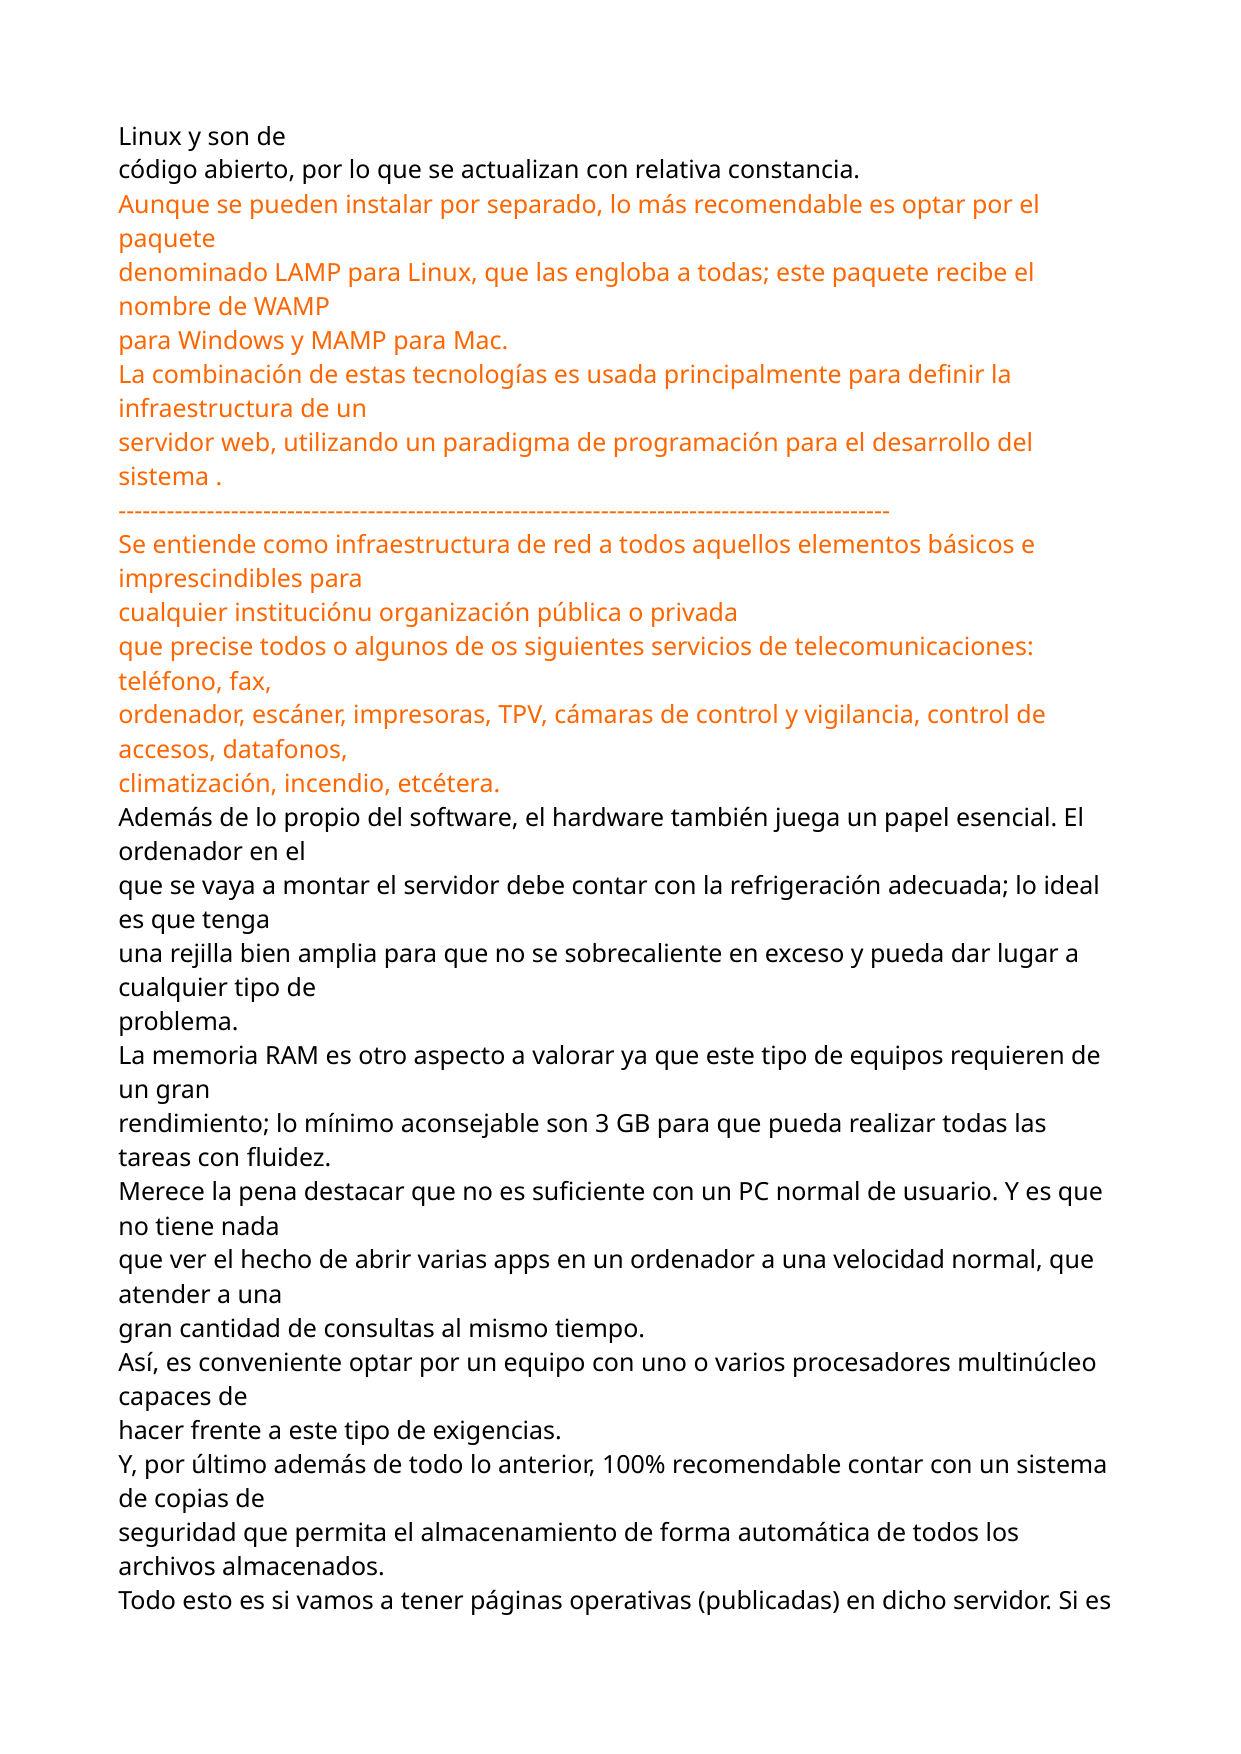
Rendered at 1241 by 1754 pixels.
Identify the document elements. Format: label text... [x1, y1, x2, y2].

text Linux y son de [118, 118, 1122, 152]
text La combinación de estas tecnologías es usada principalmente para definir la infraestructura de un [118, 357, 1122, 425]
text rendimiento; lo mínimo aconsejable son 3 GB para que pueda realizar todas las tareas con fluidez. [118, 1106, 1122, 1174]
text seguridad que permita el almacenamiento de forma automática de todos los archivos almacenados. [118, 1515, 1122, 1583]
text problema. [118, 1004, 1122, 1038]
text Merece la pena destacar que no es suficiente con un PC normal de usuario. Y es que no tiene nada [118, 1174, 1122, 1242]
text para Windows y MAMP para Mac. [118, 322, 1122, 357]
text que se vaya a montar el servidor debe contar con la refrigeración adecuada; lo ideal es que tenga [118, 867, 1122, 936]
text ordenador, escáner, impresoras, TPV, cámaras de control y vigilancia, control de accesos, datafonos, [118, 697, 1122, 765]
text denominado LAMP para Linux, que las engloba a todas; este paquete recibe el nombre de WAMP [118, 254, 1122, 322]
text Así, es conveniente optar por un equipo con uno o varios procesadores multinúcleo capaces de [118, 1344, 1122, 1412]
text una rejilla bien amplia para que no se sobrecaliente en exceso y pueda dar lugar a cualquier tipo de [118, 936, 1122, 1004]
text climatización, incendio, etcétera. [118, 765, 1122, 799]
text cualquier instituciónu organización pública o privada [118, 595, 1122, 629]
text código abierto, por lo que se actualizan con relativa constancia. [118, 152, 1122, 186]
text Se entiende como infraestructura de red a todos aquellos elementos básicos e imprescindibles para [118, 527, 1122, 595]
text Y, por último además de todo lo anterior, 100% recomendable contar con un sistema de copias de [118, 1447, 1122, 1515]
text ------------------------------------------------------------------------------------------------ [118, 493, 1122, 527]
text Todo esto es si vamos a tener páginas operativas (publicadas) en dicho servidor. Si es [118, 1583, 1122, 1617]
text Aunque se pueden instalar por separado, lo más recomendable es optar por el paquete [118, 186, 1122, 254]
text hacer frente a este tipo de exigencias. [118, 1412, 1122, 1447]
text Además de lo propio del software, el hardware también juega un papel esencial. El ordenador en el [118, 799, 1122, 867]
text La memoria RAM es otro aspecto a valorar ya que este tipo de equipos requieren de un gran [118, 1038, 1122, 1106]
text servidor web, utilizando un paradigma de programación para el desarrollo del sistema . [118, 425, 1122, 493]
text gran cantidad de consultas al mismo tiempo. [118, 1310, 1122, 1344]
text que ver el hecho de abrir varias apps en un ordenador a una velocidad normal, que atender a una [118, 1242, 1122, 1310]
text que precise todos o algunos de os siguientes servicios de telecomunicaciones: teléfono, fax, [118, 629, 1122, 697]
